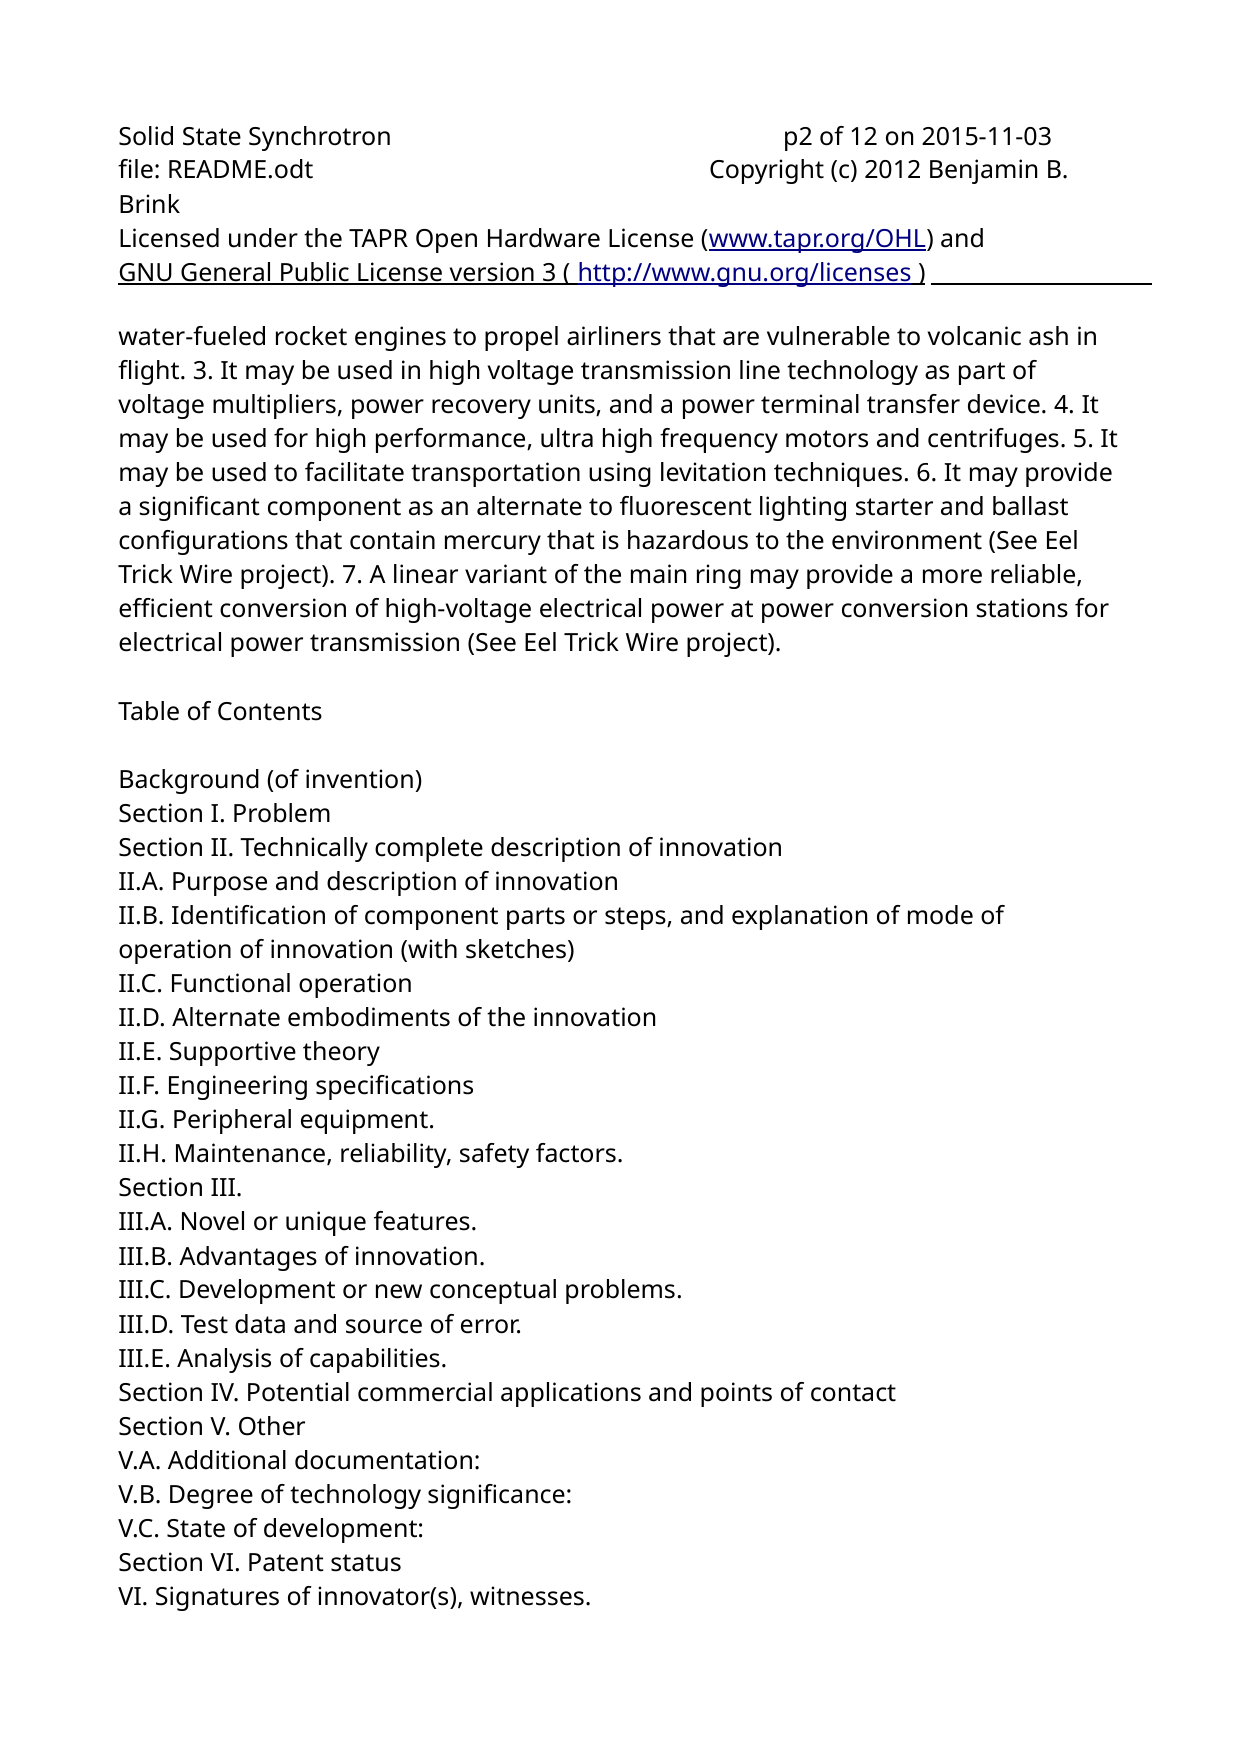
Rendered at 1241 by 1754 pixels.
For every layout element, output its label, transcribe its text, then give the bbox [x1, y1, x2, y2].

text Section I. Problem [118, 795, 1122, 829]
text Section II. Technically complete description of innovation [118, 829, 1122, 863]
text VI. Signatures of innovator(s), witnesses. [118, 1579, 1122, 1613]
text II.F. Engineering specifications [118, 1068, 1122, 1102]
text Table of Contents [118, 693, 1122, 727]
text V.B. Degree of technology significance: [118, 1477, 1122, 1511]
text Background (of invention) [118, 761, 1122, 795]
text II.D. Alternate embodiments of the innovation [118, 1000, 1122, 1034]
text II.A. Purpose and description of innovation [118, 863, 1122, 897]
text Section IV. Potential commercial applications and points of contact [118, 1374, 1122, 1408]
text water-fueled rocket engines to propel airliners that are vulnerable to volcanic ash in flight. 3. It may be used in high voltage transmission line technology as part of voltage multipliers, power recovery units, and a power terminal transfer device. 4. It may be used for high performance, ultra high frequency motors and centrifuges. 5. It may be used to facilitate transportation using levitation techniques. 6. It may provide a significant component as an alternate to fluorescent lighting starter and ballast configurations that contain mercury that is hazardous to the environment (See Eel Trick Wire project). 7. A linear variant of the main ring may provide a more reliable, efficient conversion of high-voltage electrical power at power conversion stations for electrical power transmission (See Eel Trick Wire project). [118, 318, 1122, 659]
text III.B. Advantages of innovation. [118, 1238, 1122, 1272]
text III.D. Test data and source of error. [118, 1306, 1122, 1340]
text V.C. State of development: [118, 1511, 1122, 1545]
text III.C. Development or new conceptual problems. [118, 1272, 1122, 1306]
text Section V. Other [118, 1408, 1122, 1442]
text II.E. Supportive theory [118, 1034, 1122, 1068]
text Section VI. Patent status [118, 1545, 1122, 1579]
text II.G. Peripheral equipment. [118, 1102, 1122, 1136]
text III.A. Novel or unique features. [118, 1204, 1122, 1238]
text II.B. Identification of component parts or steps, and explanation of mode of operation of innovation (with sketches) [118, 897, 1122, 966]
text III.E. Analysis of capabilities. [118, 1340, 1122, 1374]
text V.A. Additional documentation: [118, 1442, 1122, 1477]
text II.C. Functional operation [118, 966, 1122, 1000]
text II.H. Maintenance, reliability, safety factors. [118, 1136, 1122, 1170]
text Section III. [118, 1170, 1122, 1204]
